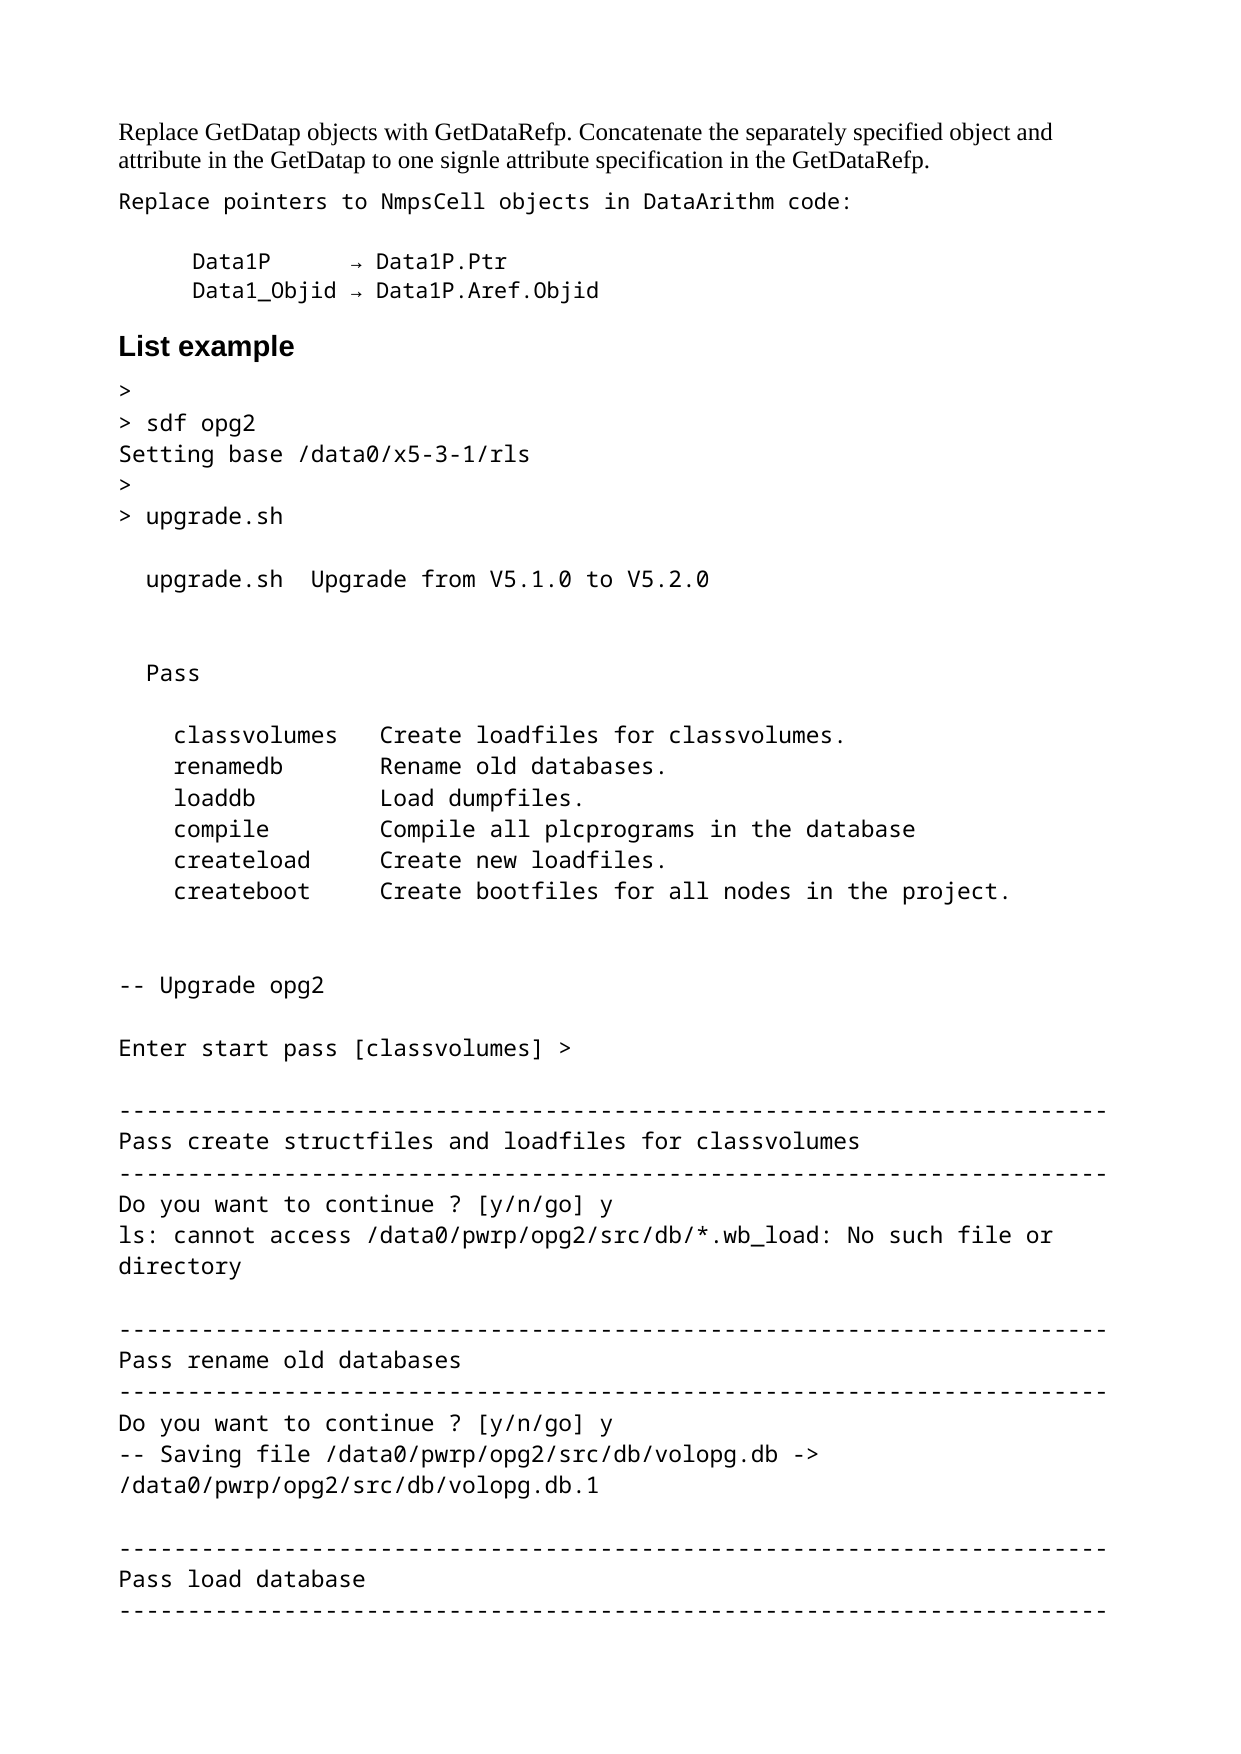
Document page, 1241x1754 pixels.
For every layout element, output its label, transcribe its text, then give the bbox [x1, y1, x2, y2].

text upgrade.sh Upgrade from V5.1.0 to V5.2.0 [118, 563, 1122, 594]
text renamedb Rename old databases. [118, 750, 1122, 782]
subtitle List example [118, 330, 1122, 363]
text Enter start pass [classvolumes] > [118, 1032, 1122, 1063]
text > [118, 469, 1122, 500]
text > sdf opg2 [118, 407, 1122, 438]
text Setting base /data0/x5-3-1/rls [118, 438, 1122, 469]
text -- Upgrade opg2 [118, 969, 1122, 1000]
text > [118, 375, 1122, 407]
text Replace GetDatap objects with GetDataRefp. Concatenate the separately specified object and attribute in the GetDatap to one signle attribute specification in the GetDataRefp. [118, 118, 1122, 173]
text ------------------------------------------------------------------------ Pass create structfiles and loadfiles for classvolumes [118, 1094, 1122, 1157]
text ------------------------------------------------------------------------ Pass rename old databases [118, 1313, 1122, 1375]
text ------------------------------------------------------------------------Do you want to continue ? [y/n/go] y [118, 1375, 1122, 1438]
text [118, 1594, 1122, 1625]
text createboot Create bootfiles for all nodes in the project. [118, 875, 1122, 907]
text loaddb Load dumpfiles. [118, 782, 1122, 813]
text > upgrade.sh [118, 500, 1122, 532]
text Replace pointers to NmpsCell objects in DataArithm code: [118, 186, 1122, 216]
text compile Compile all plcprograms in the database [118, 813, 1122, 844]
text ------------------------------------------------------------------------Pass load database [118, 1532, 1122, 1594]
text -- Saving file /data0/pwrp/opg2/src/db/volopg.db -> /data0/pwrp/opg2/src/db/volopg.db.1 [118, 1438, 1122, 1500]
text createload Create new loadfiles. [118, 844, 1122, 875]
text ------------------------------------------------------------------------Do you want to continue ? [y/n/go] y [118, 1157, 1122, 1219]
text Data1_Objid → Data1P.Aref.Objid [118, 275, 1122, 305]
text Data1P → Data1P.Ptr [118, 246, 1122, 275]
text Pass [118, 657, 1122, 688]
text classvolumes Create loadfiles for classvolumes. [118, 719, 1122, 750]
text ls: cannot access /data0/pwrp/opg2/src/db/*.wb_load: No such file or directory [118, 1219, 1122, 1282]
